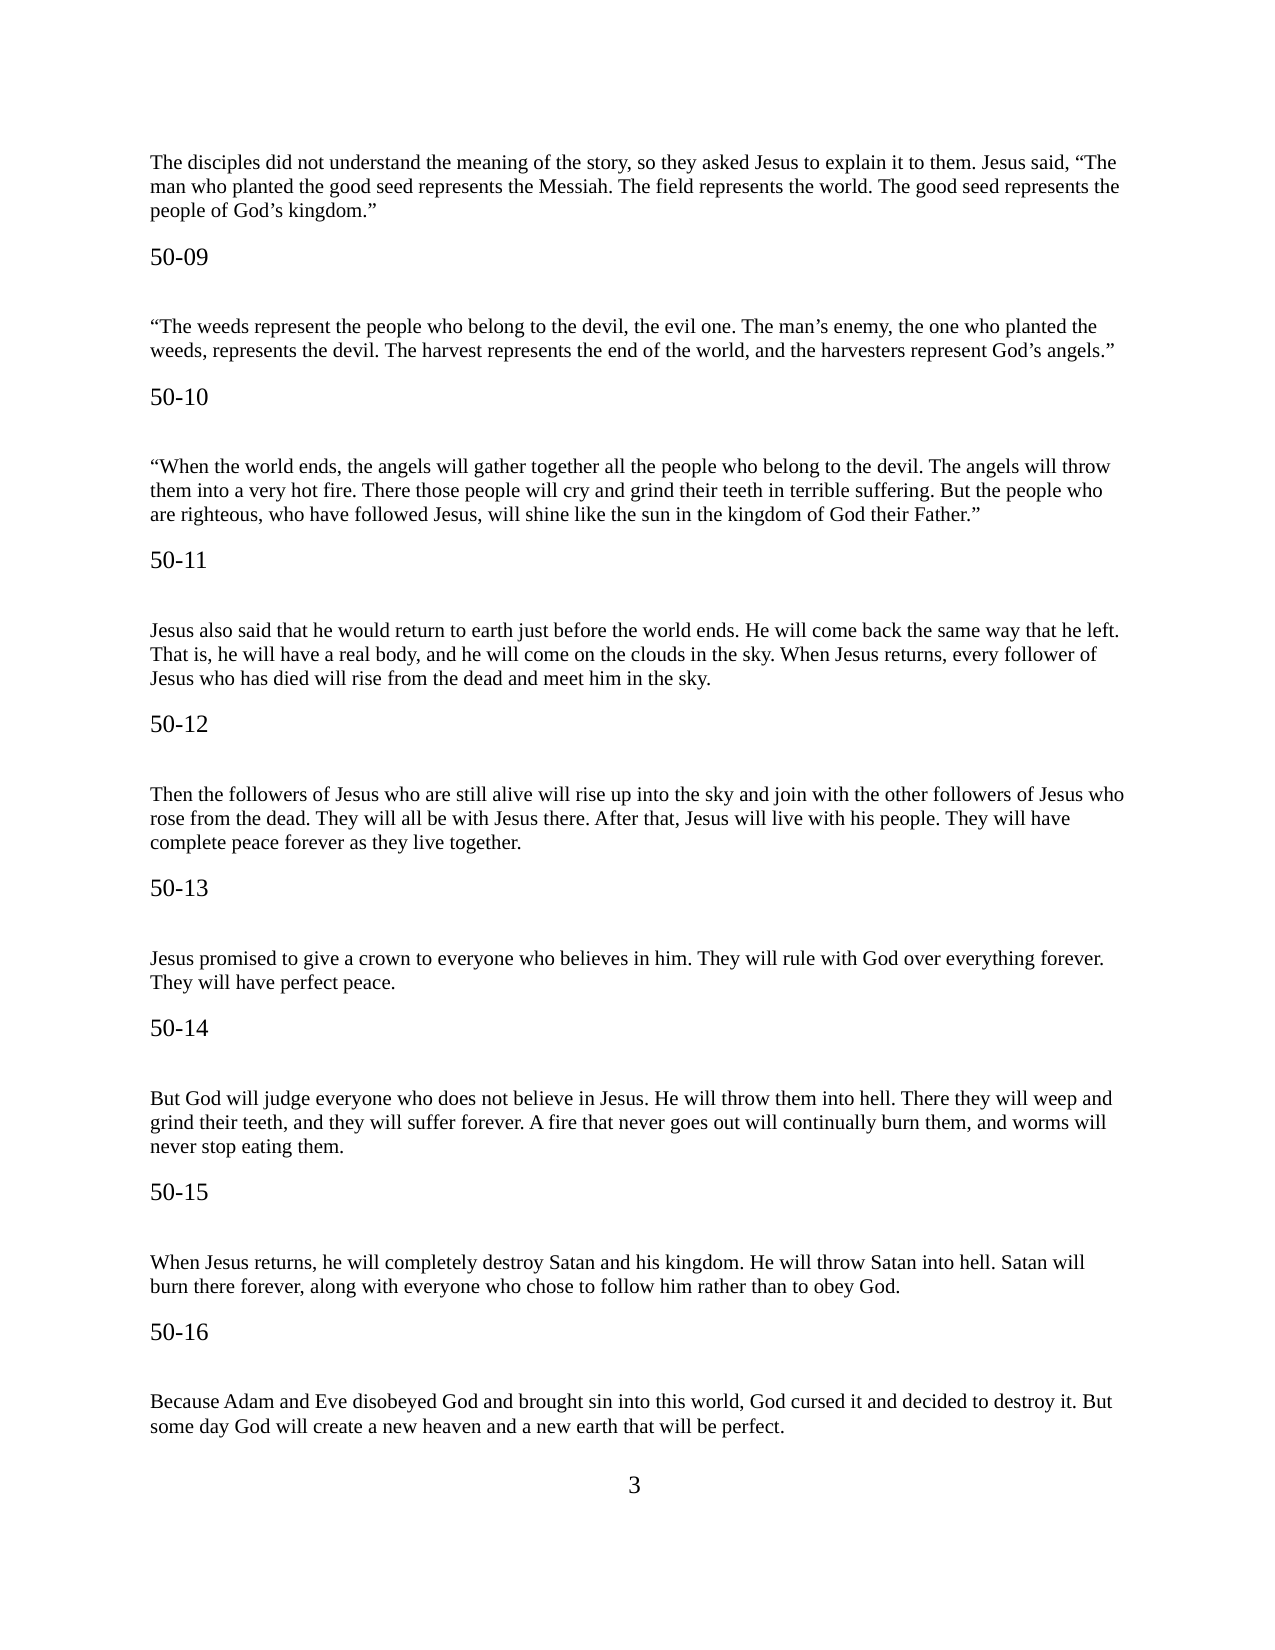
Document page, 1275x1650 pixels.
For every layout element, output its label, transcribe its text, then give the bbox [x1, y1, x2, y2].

subtitle 50-11 [150, 546, 1125, 574]
subtitle 50-16 [150, 1317, 1125, 1346]
text Jesus promised to give a crown to everyone who believes in him. They will rule with God over everything forever. They will have perfect peace. [150, 946, 1125, 994]
text When Jesus returns, he will completely destroy Satan and his kingdom. He will throw Satan into hell. Satan will burn there forever, along with everyone who chose to follow him rather than to obey God. [150, 1249, 1125, 1298]
subtitle 50-10 [150, 382, 1125, 410]
text The disciples did not understand the meaning of the story, so they asked Jesus to explain it to them. Jesus said, “The man who planted the good seed represents the Messiah. The field represents the world. The good seed represents the people of God’s kingdom.” [150, 150, 1125, 222]
text But God will judge everyone who does not believe in Jesus. He will throw them into hell. There they will weep and grind their teeth, and they will suffer forever. A fire that never goes out will continually burn them, and worms will never stop eating them. [150, 1086, 1125, 1158]
text Jesus also said that he would return to earth just before the world ends. He will come back the same way that he left. That is, he will have a real body, and he will come on the clouds in the sky. When Jesus returns, every follower of Jesus who has died will rise from the dead and meet him in the sky. [150, 618, 1125, 690]
subtitle 50-15 [150, 1177, 1125, 1206]
text Because Adam and Eve disobeyed God and brought sin into this world, God cursed it and decided to destroy it. But some day God will create a new heaven and a new earth that will be perfect. [150, 1389, 1125, 1438]
text “The weeds represent the people who belong to the devil, the evil one. The man’s enemy, the one who planted the weeds, represents the devil. The harvest represents the end of the world, and the harvesters represent God’s angels.” [150, 314, 1125, 362]
text Then the followers of Jesus who are still alive will rise up into the sky and join with the other followers of Jesus who rose from the dead. They will all be with Jesus there. After that, Jesus will live with his people. They will have complete peace forever as they live together. [150, 782, 1125, 854]
subtitle 50-14 [150, 1013, 1125, 1042]
text “When the world ends, the angels will gather together all the people who belong to the devil. The angels will throw them into a very hot fire. There those people will cry and grind their teeth in terrible suffering. But the people who are righteous, who have followed Jesus, will shine like the sun in the kingdom of God their Father.” [150, 454, 1125, 526]
subtitle 50-12 [150, 709, 1125, 738]
subtitle 50-13 [150, 873, 1125, 902]
subtitle 50-09 [150, 242, 1125, 270]
